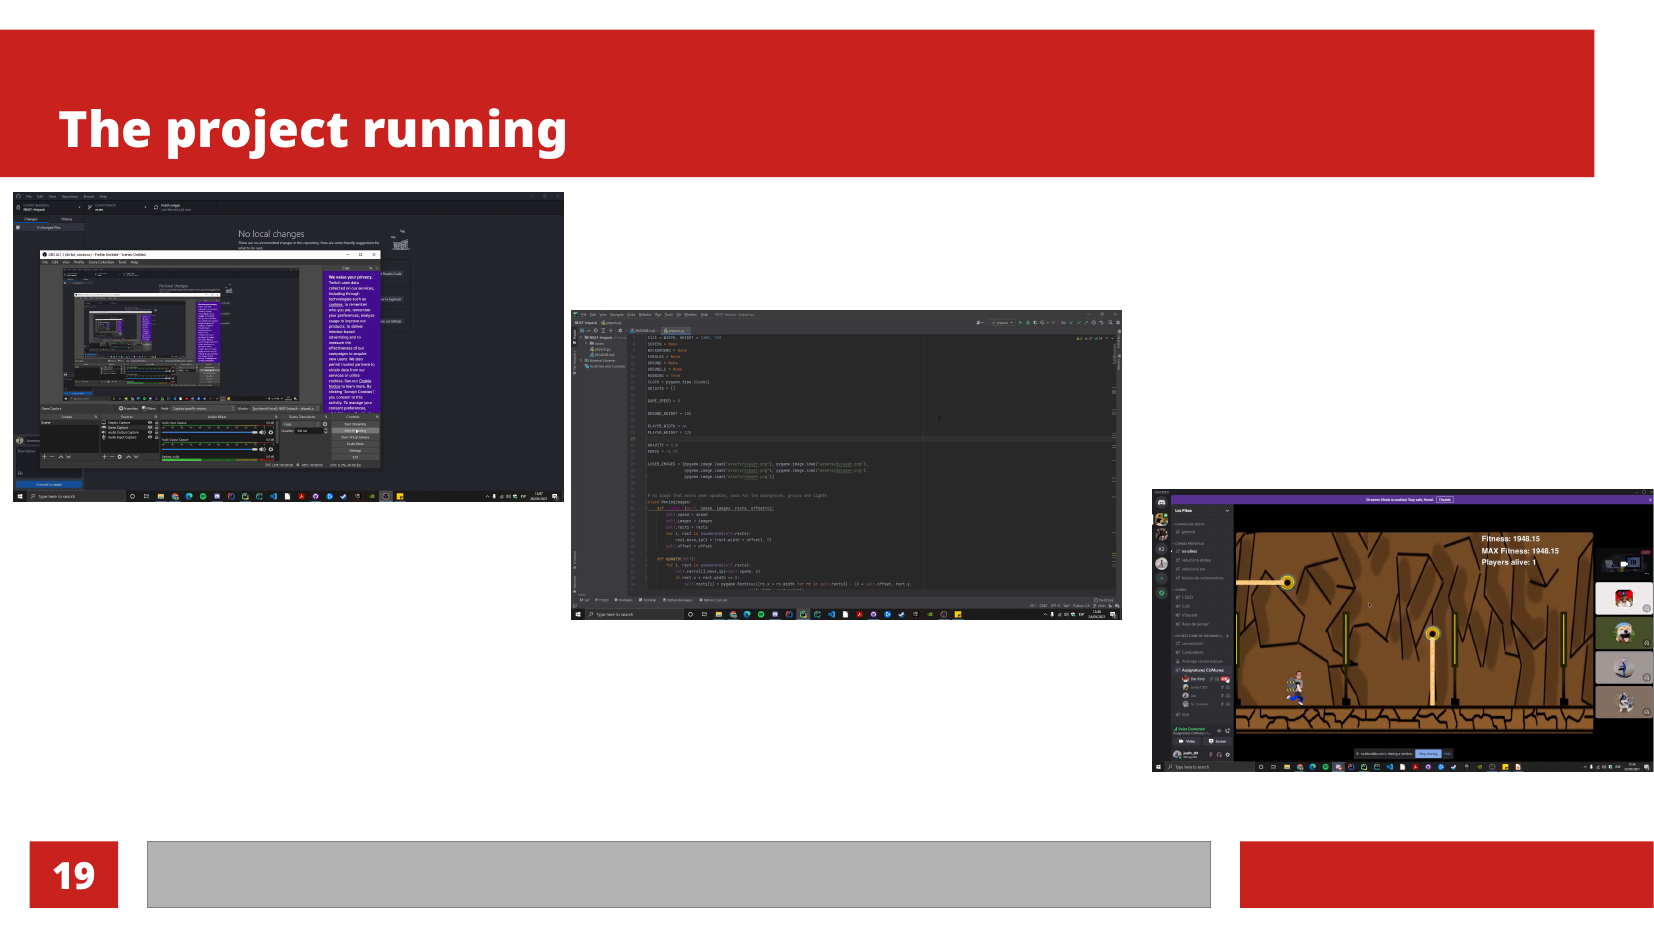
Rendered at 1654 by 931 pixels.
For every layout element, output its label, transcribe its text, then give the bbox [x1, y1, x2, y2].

text_box [13, 191, 565, 502]
text_box [1151, 489, 1654, 773]
title The project running [59, 44, 1595, 163]
text_box [570, 310, 1123, 621]
